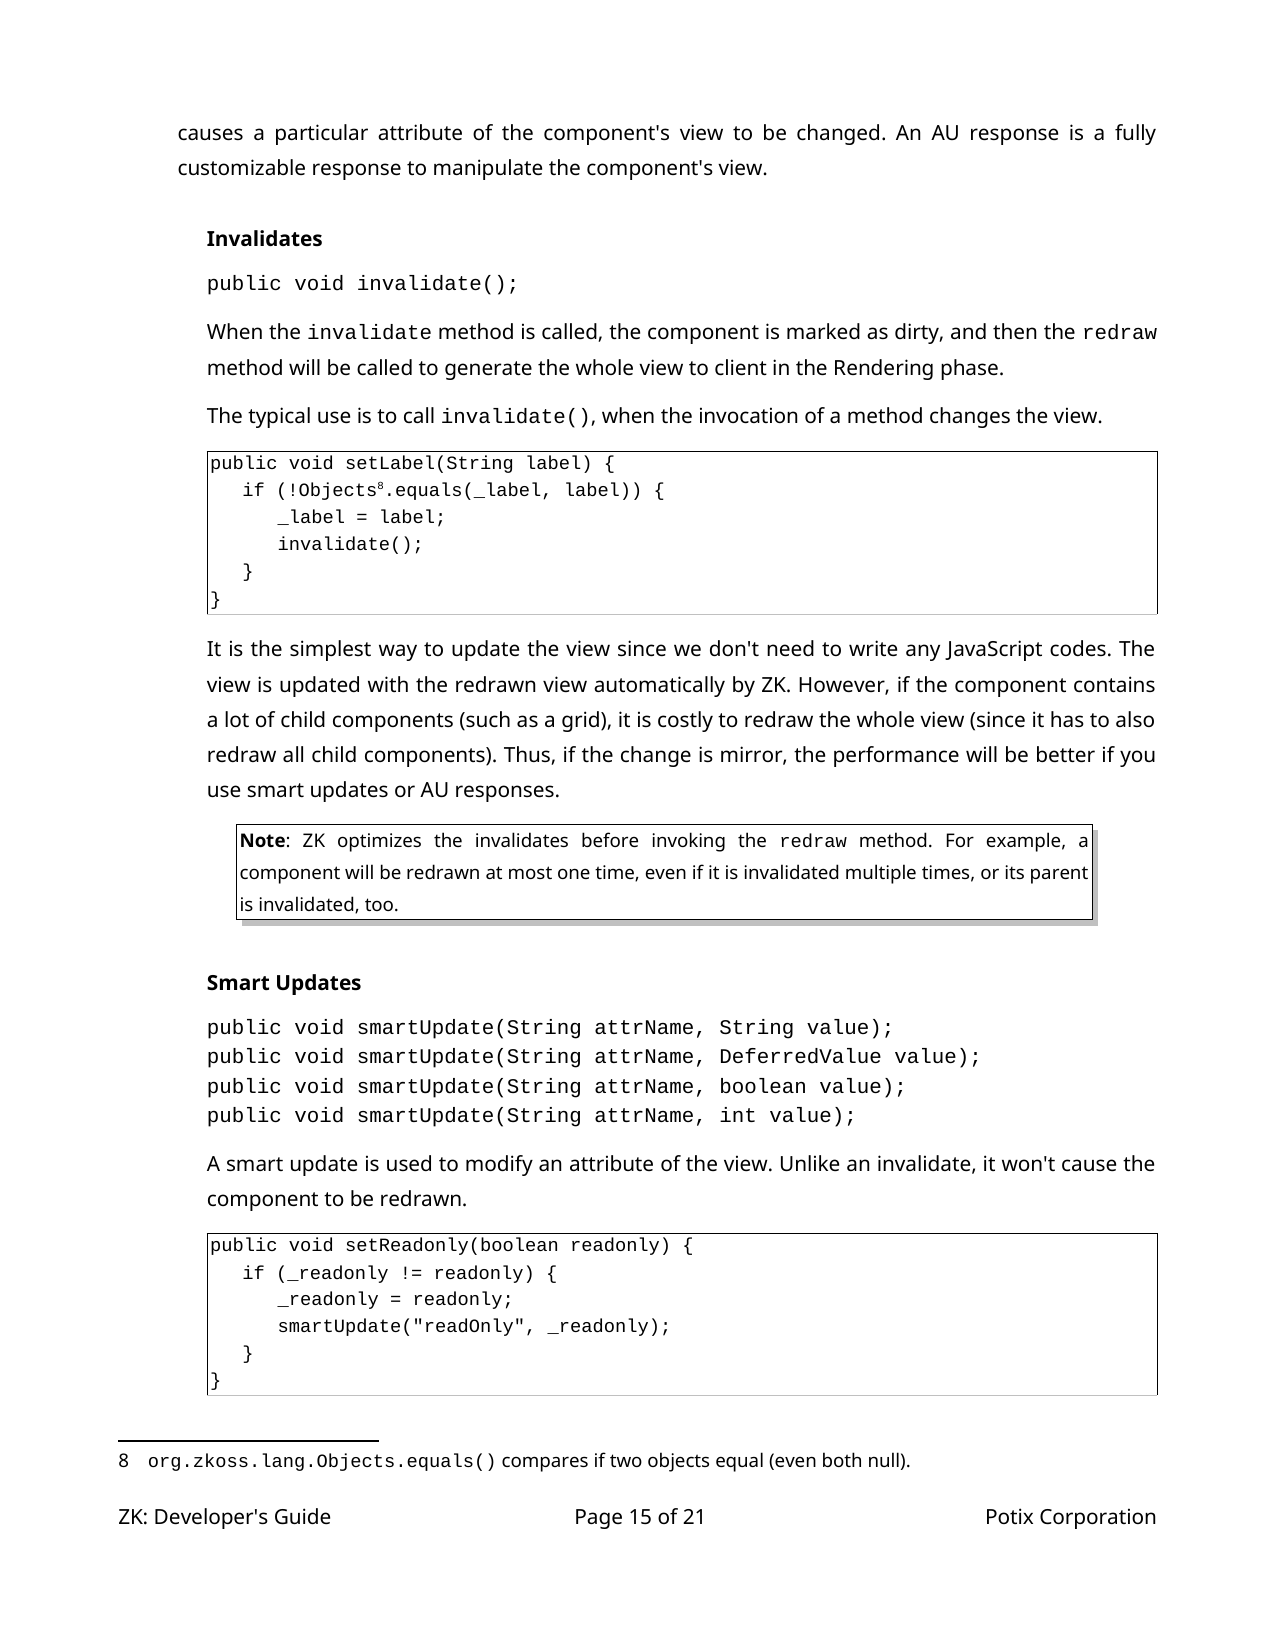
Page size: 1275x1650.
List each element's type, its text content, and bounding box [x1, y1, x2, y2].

text } } [208, 1341, 1157, 1395]
text public void smartUpdate(String attrName, String value); public void smartUpdate(String attrName, DeferredValue value); public void smartUpdate(String attrName, boolean value); public void smartUpdate(String attrName, int value); [207, 1017, 1157, 1129]
text org.zkoss.lang.Objects.equals() compares if two objects equal (even both null). [118, 1447, 1157, 1473]
text Note: ZK optimizes the invalidates before invoking the redraw method. For example, a component will be redrawn at most one time, even if it is invalidated multiple times, or its parent is invalidated, too. [237, 825, 1092, 919]
text } [208, 559, 1157, 584]
text It is the simplest way to update the view since we don't need to write any JavaScript codes. The view is updated with the redrawn view automatically by ZK. However, if the component contains a lot of child components (such as a grid), it is costly to redraw the whole view (since it has to also redraw all child components). Thus, if the change is mirror, the performance will be better if you use smart updates or AU responses. [207, 634, 1157, 803]
text public void setLabel(String label) { [208, 452, 1157, 475]
text When the invalidate method is called, the component is marked as dirty, and then the redraw method will be called to generate the whole view to client in the Rendering phase. [207, 317, 1157, 381]
text } [208, 587, 1157, 614]
text The typical use is to call invalidate(), when the invocation of a method changes the view. [207, 401, 1157, 430]
text _label = label; [208, 505, 1157, 529]
text if (!Objects.equals(_label, label)) { [208, 478, 1157, 502]
subtitle Smart Updates [207, 968, 1157, 996]
subtitle Invalidates [207, 224, 1157, 252]
text A smart update is used to modify an attribute of the view. Unlike an invalidate, it won't cause the component to be redrawn. [207, 1149, 1157, 1213]
text public void invalidate(); [207, 273, 1157, 296]
text causes a particular attribute of the component's view to be changed. An AU response is a fully customizable response to manipulate the component's view. [177, 118, 1157, 182]
text public void setReadonly(boolean readonly) { [208, 1234, 1157, 1258]
text if (_readonly != readonly) { _readonly = readonly; smartUpdate("readOnly", _readonly); [208, 1261, 1157, 1338]
text invalidate(); [208, 532, 1157, 556]
